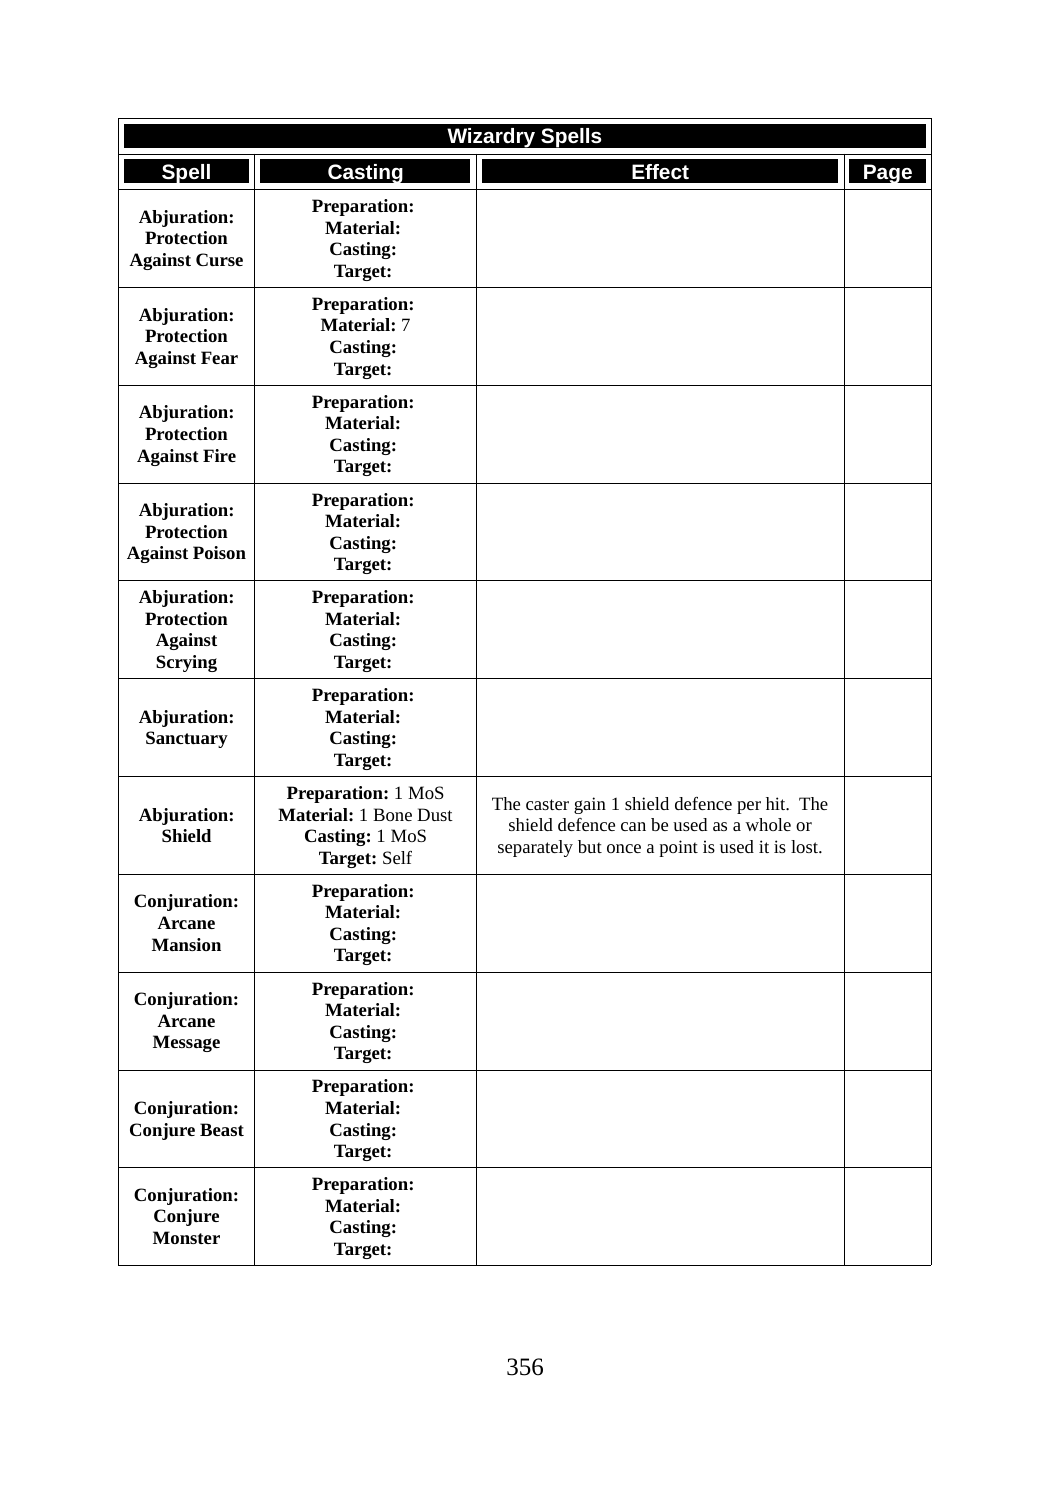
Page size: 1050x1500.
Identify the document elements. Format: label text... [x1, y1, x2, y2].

table_cell [845, 1071, 931, 1167]
table_cell [477, 484, 844, 580]
table_cell Preparation: 1 MoS Material: 1 Bone Dust Casting: 1 MoS Target: Self [255, 777, 476, 874]
table_cell Preparation: Material: Casting: Target: [255, 1071, 476, 1167]
table_cell Preparation: Material: Casting: Target: [255, 581, 476, 678]
table_cell [477, 973, 844, 1069]
table_cell Abjuration: Protection Against Fire [119, 386, 254, 483]
table_cell [845, 1168, 931, 1265]
table_cell Preparation: Material: Casting: Target: [255, 679, 476, 776]
table_cell Preparation: Material: Casting: Target: [255, 1168, 476, 1265]
table_cell [477, 386, 844, 483]
table_cell Preparation: Material: Casting: Target: [255, 386, 476, 483]
table_cell Abjuration: Sanctuary [119, 679, 254, 776]
table_cell Preparation: Material: Casting: Target: [255, 484, 476, 580]
table_cell Conjuration: Conjure Beast [119, 1071, 254, 1167]
table_cell Conjuration: Conjure Monster [119, 1168, 254, 1265]
table_cell [845, 288, 931, 385]
table_cell Abjuration: Protection Against Curse [119, 190, 254, 287]
table_cell Spell [119, 155, 254, 189]
table_cell [845, 875, 931, 972]
table_cell [477, 190, 844, 287]
table_cell Casting [255, 155, 476, 189]
table_cell [477, 875, 844, 972]
table_cell Abjuration: Shield [119, 777, 254, 874]
table_cell [477, 581, 844, 678]
table_cell [845, 484, 931, 580]
table_cell Preparation: Material: Casting: Target: [255, 973, 476, 1069]
table_cell [477, 288, 844, 385]
table_cell Effect [477, 155, 844, 189]
table_cell [477, 1168, 844, 1265]
table_cell [845, 777, 931, 874]
table_cell The caster gain 1 shield defence per hit. The shield defence can be used as a whole or separately but once a point is used it is lost. [477, 777, 844, 874]
table_cell [845, 679, 931, 776]
table_cell Page [845, 155, 931, 189]
table_cell Abjuration: Protection Against Scrying [119, 581, 254, 678]
table_header Wizardry Spells [119, 119, 931, 154]
table_cell [845, 190, 931, 287]
table_cell [845, 386, 931, 483]
table_cell [477, 679, 844, 776]
table_cell Conjuration: Arcane Mansion [119, 875, 254, 972]
table_cell Preparation: Material: Casting: Target: [255, 875, 476, 972]
table_cell [477, 1071, 844, 1167]
table_cell Abjuration: Protection Against Fear [119, 288, 254, 385]
table_cell [845, 581, 931, 678]
table_cell Preparation: Material: Casting: Target: [255, 190, 476, 287]
table_cell Preparation: Material: 7 Casting: Target: [255, 288, 476, 385]
table_cell Abjuration: Protection Against Poison [119, 484, 254, 580]
table_cell [845, 973, 931, 1069]
table_cell Conjuration: Arcane Message [119, 973, 254, 1069]
